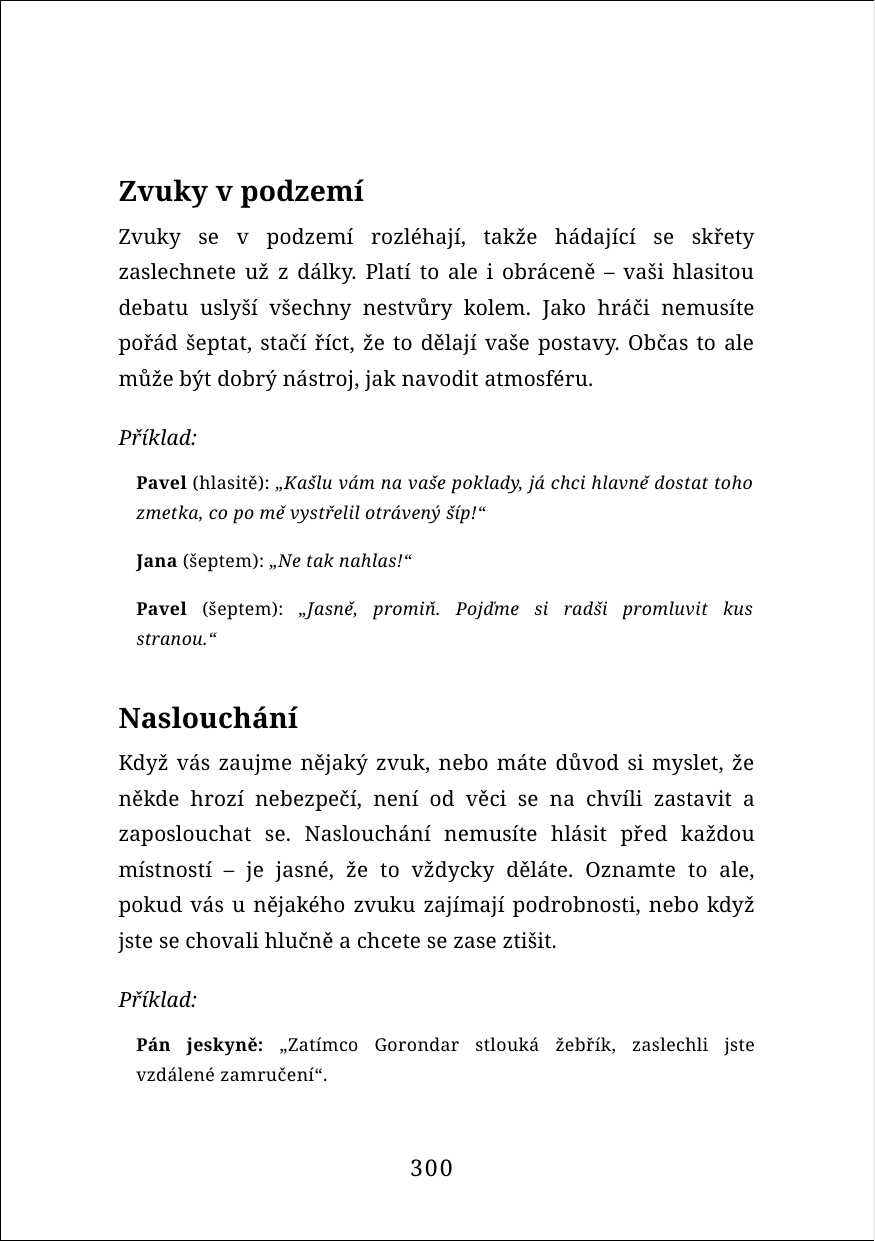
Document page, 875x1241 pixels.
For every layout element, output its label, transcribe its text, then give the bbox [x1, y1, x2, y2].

text Když vás zaujme nějaký zvuk, nebo máte důvod si myslet, že někde hrozí nebezpečí, není od věci se na chvíli zastavit a zaposlouchat se. Naslouchání nemusíte hlásit před každou místností – je jasné, že to vždycky děláte. Oznamte to ale, pokud vás u nějakého zvuku zajímají podrobnosti, nebo když jste se chovali hlučně a chcete se zase ztišit. [118, 748, 756, 954]
text Pavel (hlasitě): „Kašlu vám na vaše poklady, já chci hlavně dostat toho zmetka, co po mě vystřelil otrávený šíp!“ [136, 470, 756, 525]
text Příklad: [118, 985, 756, 1013]
text Příklad: [118, 423, 756, 452]
text Jana (šeptem): „Ne tak nahlas!“ [136, 548, 756, 573]
subtitle Zvuky v podzemí [118, 172, 756, 210]
text Pán jeskyně: „Zatímco Gorondar stlouká žebřík, zaslechli jste vzdálené zamručení“. [136, 1032, 756, 1087]
text Pavel (šeptem): „Jasně, promiň. Pojďme si radši promluvit kus stranou.“ [136, 596, 756, 651]
text Zvuky se v podzemí rozléhají, takže hádající se skřety zaslechnete už z dálky. Platí to ale i obráceně – vaši hlasitou debatu uslyší všechny nestvůry kolem. Jako hráči nemusíte pořád šeptat, stačí říct, že to dělají vaše postavy. Občas to ale může být dobrý nástroj, jak navodit atmosféru. [118, 222, 756, 392]
subtitle Naslouchání [118, 698, 756, 737]
